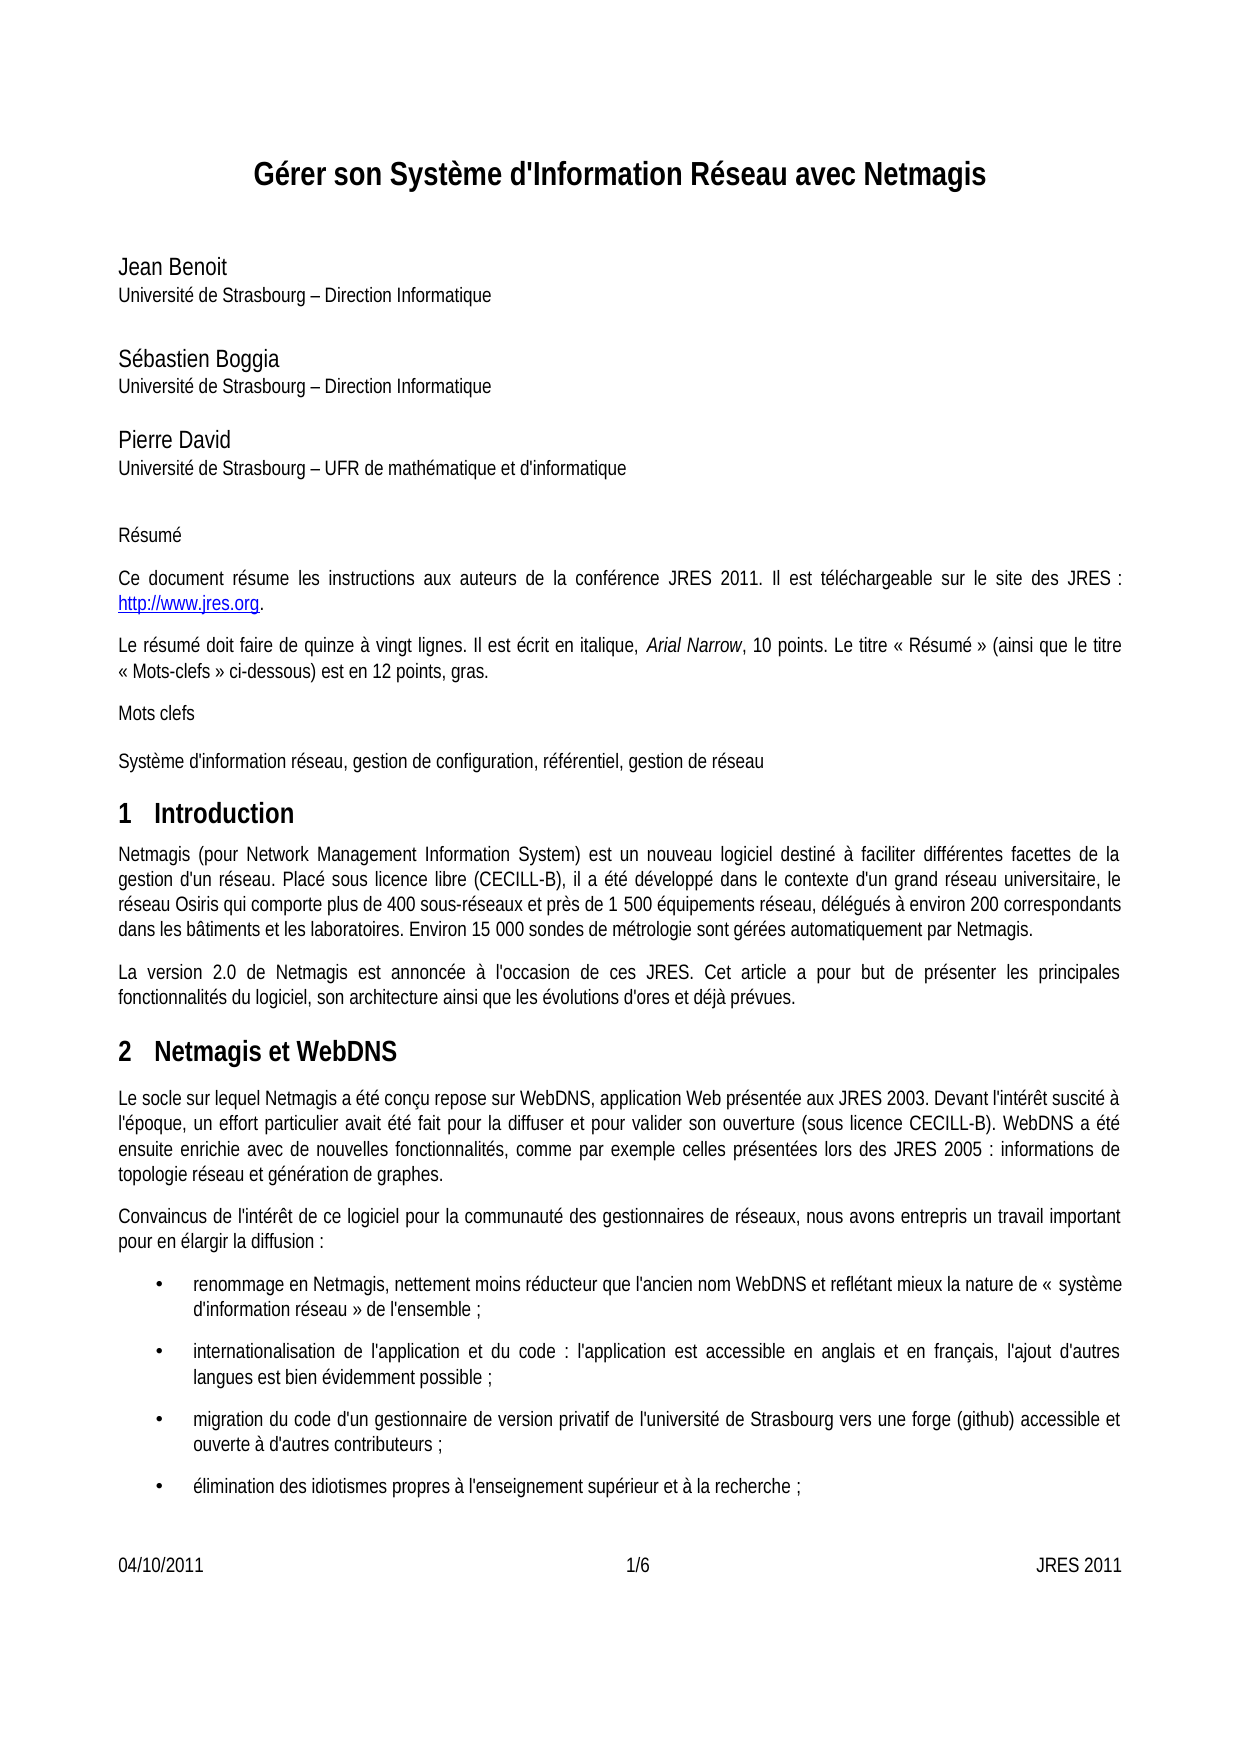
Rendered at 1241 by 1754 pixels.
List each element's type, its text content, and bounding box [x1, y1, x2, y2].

list élimination des idiotismes propres à l'enseignement supérieur et à la recherche ; [156, 1474, 1122, 1498]
text Pierre David [118, 425, 1122, 454]
text Université de Strasbourg – UFR de mathématique et d'informatique [118, 456, 1122, 480]
text Résumé [118, 523, 1122, 547]
list migration du code d'un gestionnaire de version privatif de l'université de Strasbourg vers une forge (github) accessible et ouverte à d'autres contributeurs ; [156, 1407, 1122, 1456]
text Université de Strasbourg – Direction Informatique [118, 283, 1122, 307]
text Le socle sur lequel Netmagis a été conçu repose sur WebDNS, application Web présentée aux JRES 2003. Devant l'intérêt suscité à l'époque, un effort particulier avait été fait pour la diffuser et pour valider son ouverture (sous licence CECILL-B). WebDNS a été ensuite enrichie avec de nouvelles fonctionnalités, comme par exemple celles présentées lors des JRES 2005 : informations de topologie réseau et génération de graphes. [118, 1086, 1122, 1186]
text Ce document résume les instructions aux auteurs de la conférence JRES 2011. Il est téléchargeable sur le site des JRES : http://www.jres.org. [118, 566, 1122, 615]
text Système d'information réseau, gestion de configuration, référentiel, gestion de réseau [118, 748, 1122, 772]
text Netmagis (pour Network Management Information System) est un nouveau logiciel destiné à faciliter différentes facettes de la gestion d'un réseau. Placé sous licence libre (CECILL-B), il a été développé dans le contexte d'un grand réseau universitaire, le réseau Osiris qui comporte plus de 400 sous-réseaux et près de 1 500 équipements réseau, délégués à environ 200 correspondants dans les bâtiments et les laboratoires. Environ 15 000 sondes de métrologie sont gérées automatiquement par Netmagis. [118, 841, 1122, 941]
text Jean Benoit [118, 252, 1122, 281]
text Mots clefs [118, 701, 1122, 725]
text Convaincus de l'intérêt de ce logiciel pour la communauté des gestionnaires de réseaux, nous avons entrepris un travail important pour en élargir la diffusion : [118, 1204, 1122, 1253]
text Université de Strasbourg – Direction Informatique [118, 374, 1122, 398]
subtitle Introduction [118, 796, 1122, 830]
list internationalisation de l'application et du code : l'application est accessible en anglais et en français, l'ajout d'autres langues est bien évidemment possible ; [156, 1339, 1122, 1388]
text Gérer son Système d'Information Réseau avec Netmagis [118, 154, 1122, 192]
list renommage en Netmagis, nettement moins réducteur que l'ancien nom WebDNS et reflétant mieux la nature de « système d'information réseau » de l'ensemble ; [156, 1272, 1122, 1321]
text Sébastien Boggia [118, 344, 1122, 373]
text La version 2.0 de Netmagis est annoncée à l'occasion de ces JRES. Cet article a pour but de présenter les principales fonctionnalités du logiciel, son architecture ainsi que les évolutions d'ores et déjà prévues. [118, 960, 1122, 1009]
subtitle Netmagis et WebDNS [118, 1034, 1122, 1067]
text Le résumé doit faire de quinze à vingt lignes. Il est écrit en italique, Arial Narrow, 10 points. Le titre « Résumé » (ainsi que le titre « Mots-clefs » ci-dessous) est en 12 points, gras. [118, 633, 1122, 683]
